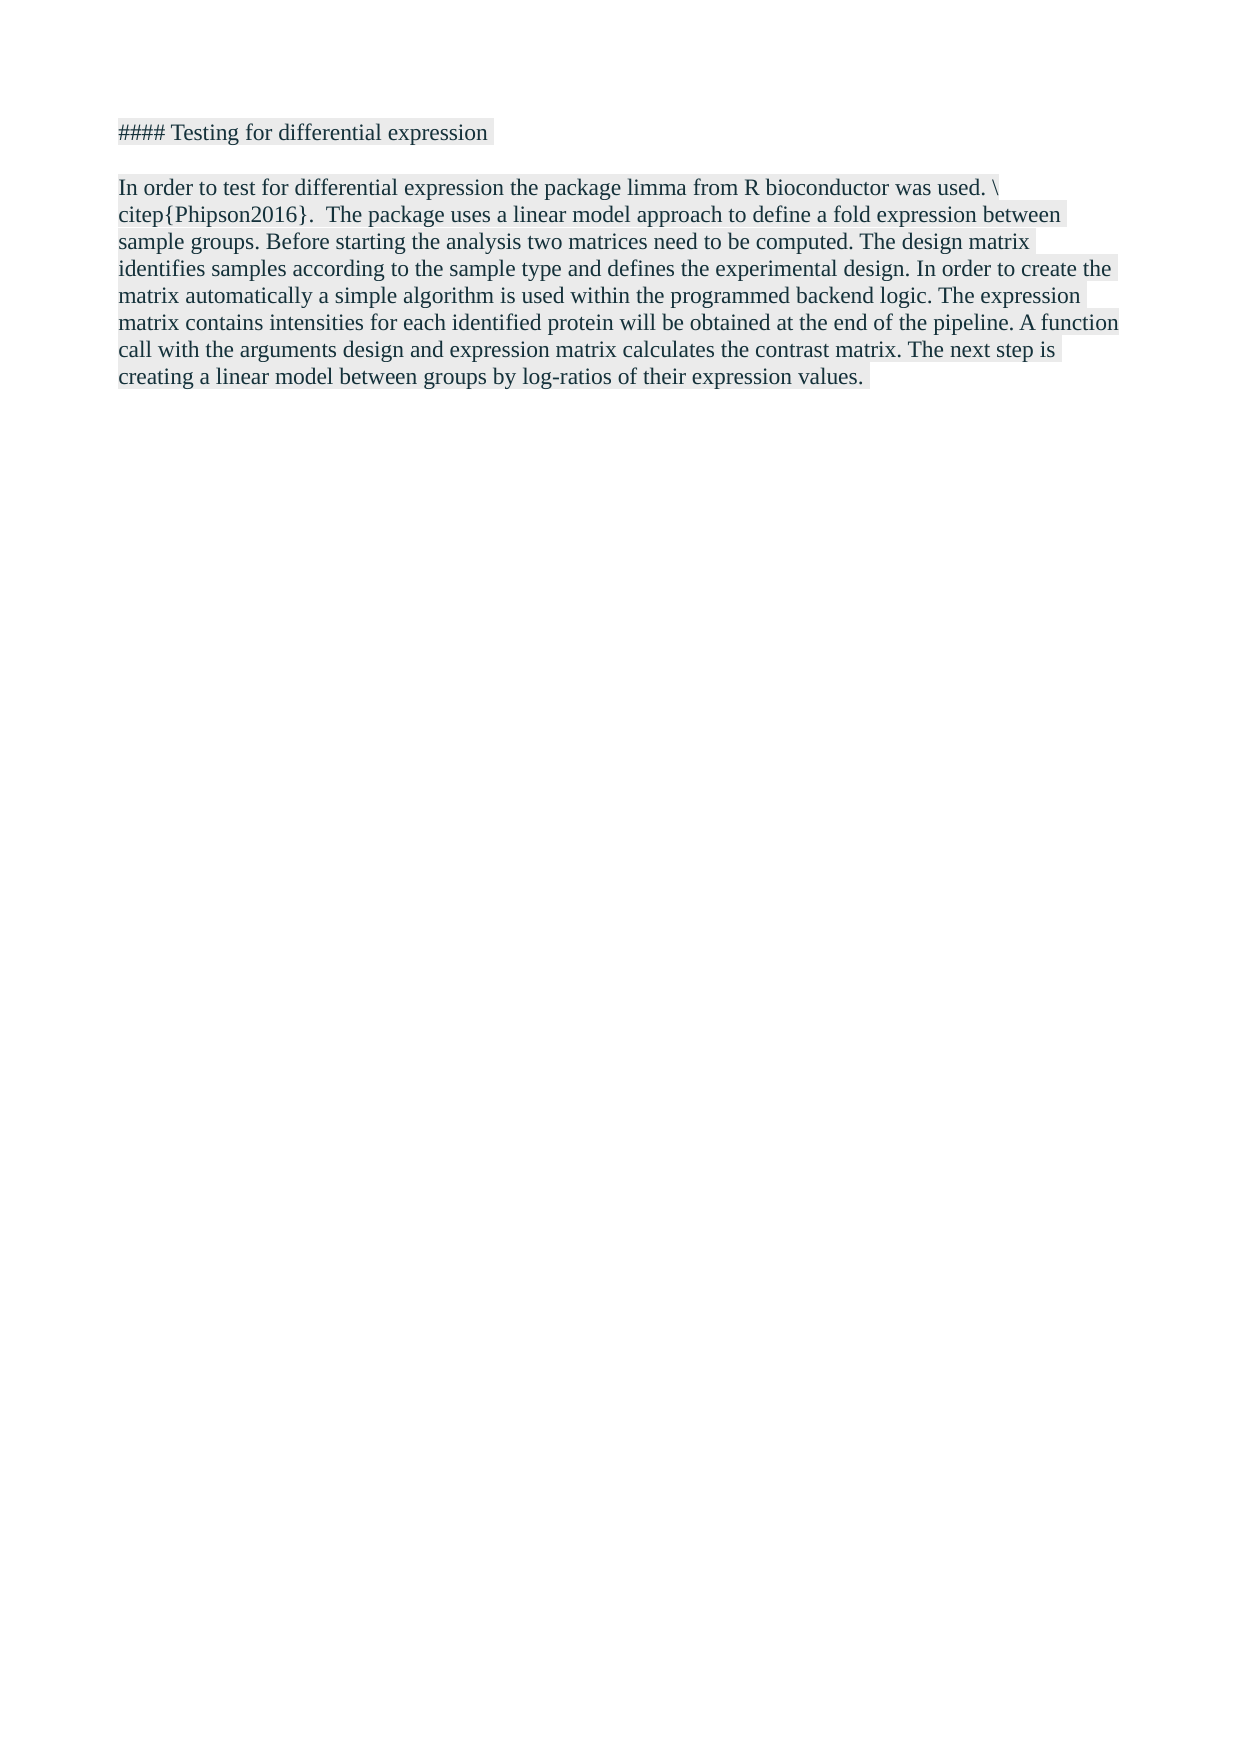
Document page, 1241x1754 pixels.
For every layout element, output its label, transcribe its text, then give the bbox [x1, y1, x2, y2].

text In order to test for differential expression the package limma from R bioconductor was used. \citep{Phipson2016}. The package uses a linear model approach to define a fold expression between sample groups. Before starting the analysis two matrices need to be computed. The design matrix identifies samples according to the sample type and defines the experimental design. In order to create the matrix automatically a simple algorithm is used within the programmed backend logic. The expression matrix contains intensities for each identified protein will be obtained at the end of the pipeline. A function call with the arguments design and expression matrix calculates the contrast matrix. The next step is creating a linear model between groups by log-ratios of their expression values. [118, 173, 1122, 389]
text #### Testing for differential expression [118, 118, 1122, 145]
